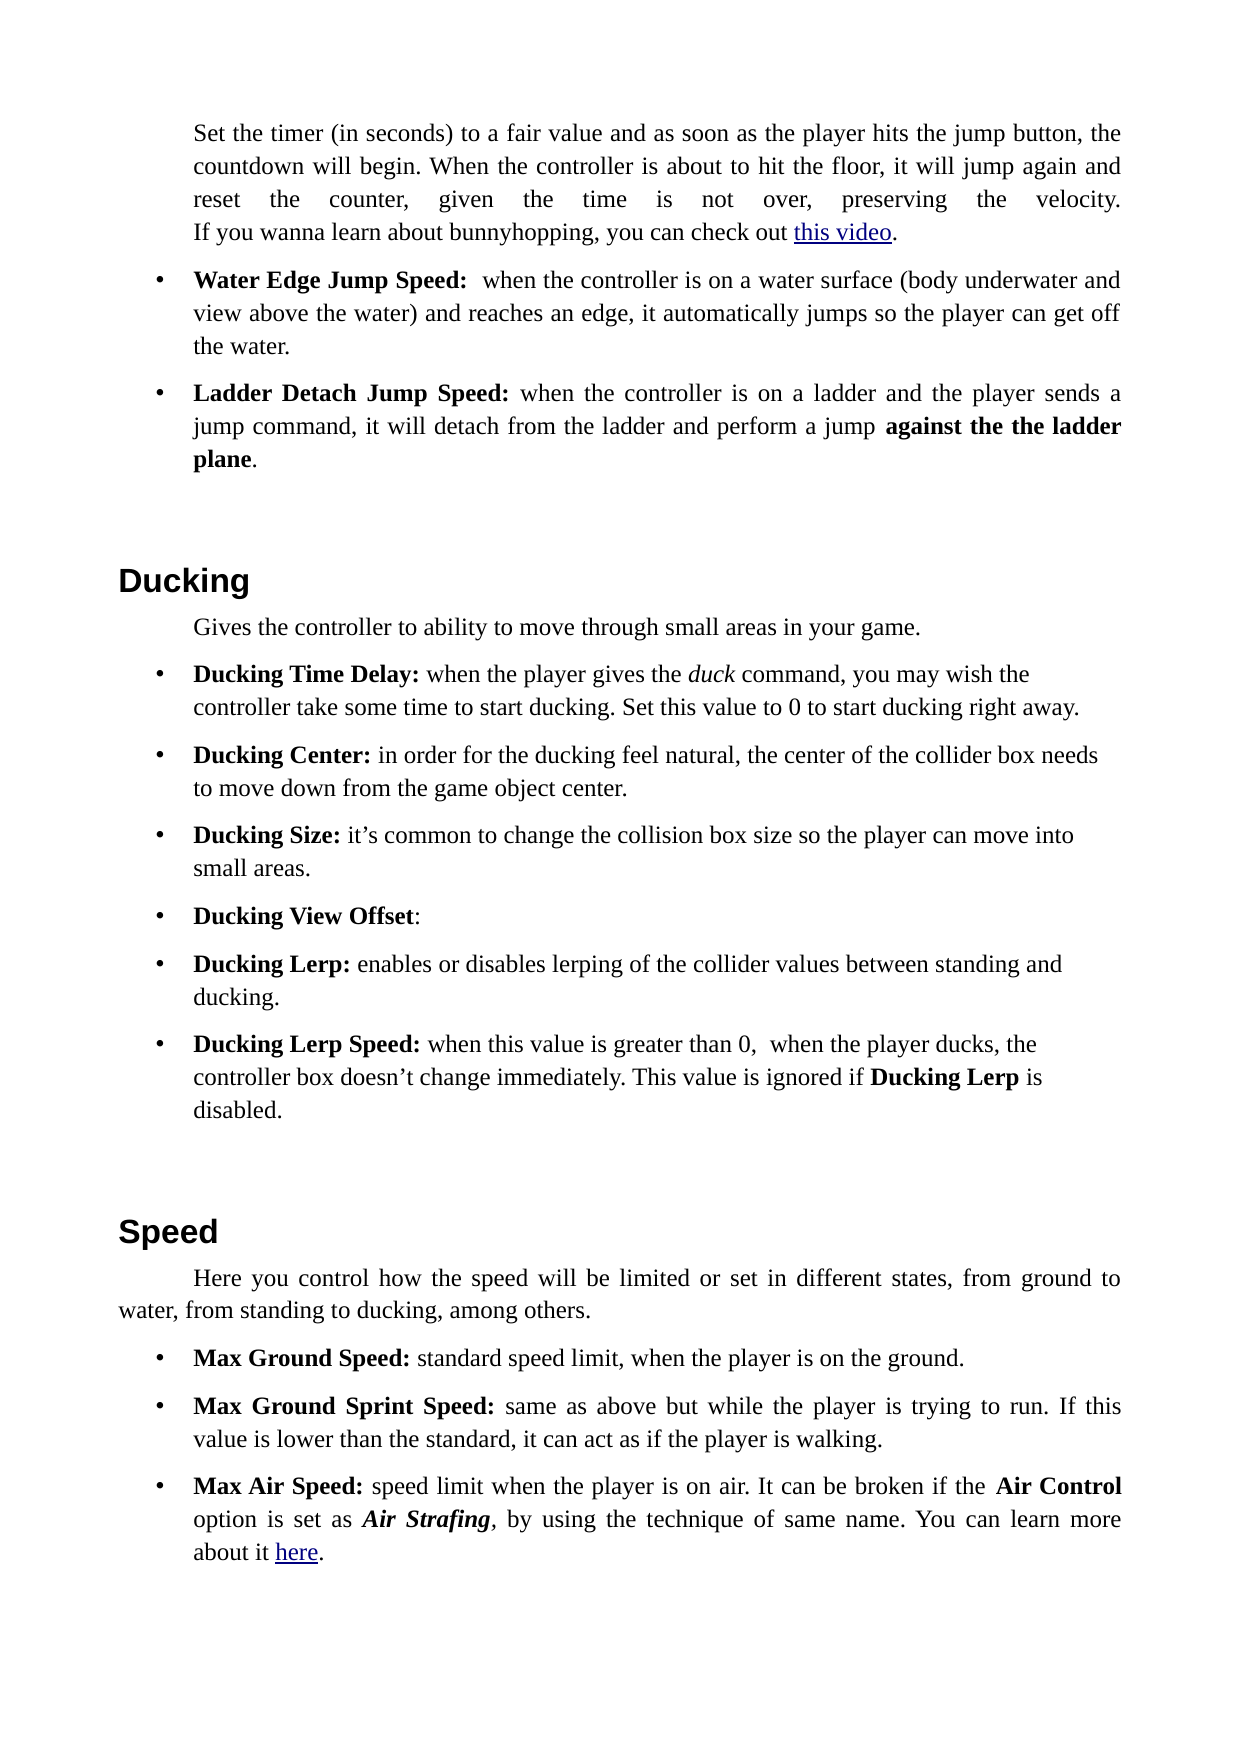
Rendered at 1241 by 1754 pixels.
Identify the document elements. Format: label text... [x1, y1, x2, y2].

list Max Ground Sprint Speed: same as above but while the player is trying to run. If this value is lower than the standard, it can act as if the player is walking. [156, 1391, 1122, 1453]
list Ducking Lerp: enables or disables lerping of the collider values between standing and ducking. [156, 949, 1122, 1011]
list Max Ground Speed: standard speed limit, when the player is on the ground. [156, 1343, 1122, 1372]
list Water Edge Jump Speed: when the controller is on a water surface (body underwater and view above the water) and reaches an edge, it automatically jumps so the player can get off the water. [156, 265, 1122, 359]
text Gives the controller to ability to move through small areas in your game. [118, 612, 1122, 640]
list Ducking Lerp Speed: when this value is greater than 0, when the player ducks, the controller box doesn’t change immediately. This value is ignored if Ducking Lerp is disabled. [156, 1029, 1122, 1124]
subtitle Ducking [118, 561, 1122, 599]
text Here you control how the speed will be limited or set in different states, from ground to water, from standing to ducking, among others. [118, 1263, 1122, 1324]
list Max Air Speed: speed limit when the player is on air. It can be broken if the Air Control option is set as Air Strafing, by using the technique of same name. You can learn more about it here. [156, 1471, 1122, 1566]
list Ducking Center: in order for the ducking feel natural, the center of the collider box needs to move down from the game object center. [156, 740, 1122, 802]
list Ducking Time Delay: when the player gives the duck command, you may wish the controller take some time to start ducking. Set this value to 0 to start ducking right away. [156, 659, 1122, 721]
list Ducking Size: it’s common to change the collision box size so the player can move into small areas. [156, 821, 1122, 882]
list Ladder Detach Jump Speed: when the controller is on a ladder and the player sends a jump command, it will detach from the ladder and perform a jump against the the ladder plane. [156, 378, 1122, 473]
subtitle Speed [118, 1211, 1122, 1250]
list Set the timer (in seconds) to a fair value and as soon as the player hits the jump button, the countdown will begin. When the controller is about to hit the floor, it will jump again and reset the counter, given the time is not over, preserving the velocity. If you wanna learn about bunnyhopping, you can check out this video. [156, 118, 1122, 246]
list Ducking View Offset: [156, 901, 1122, 930]
